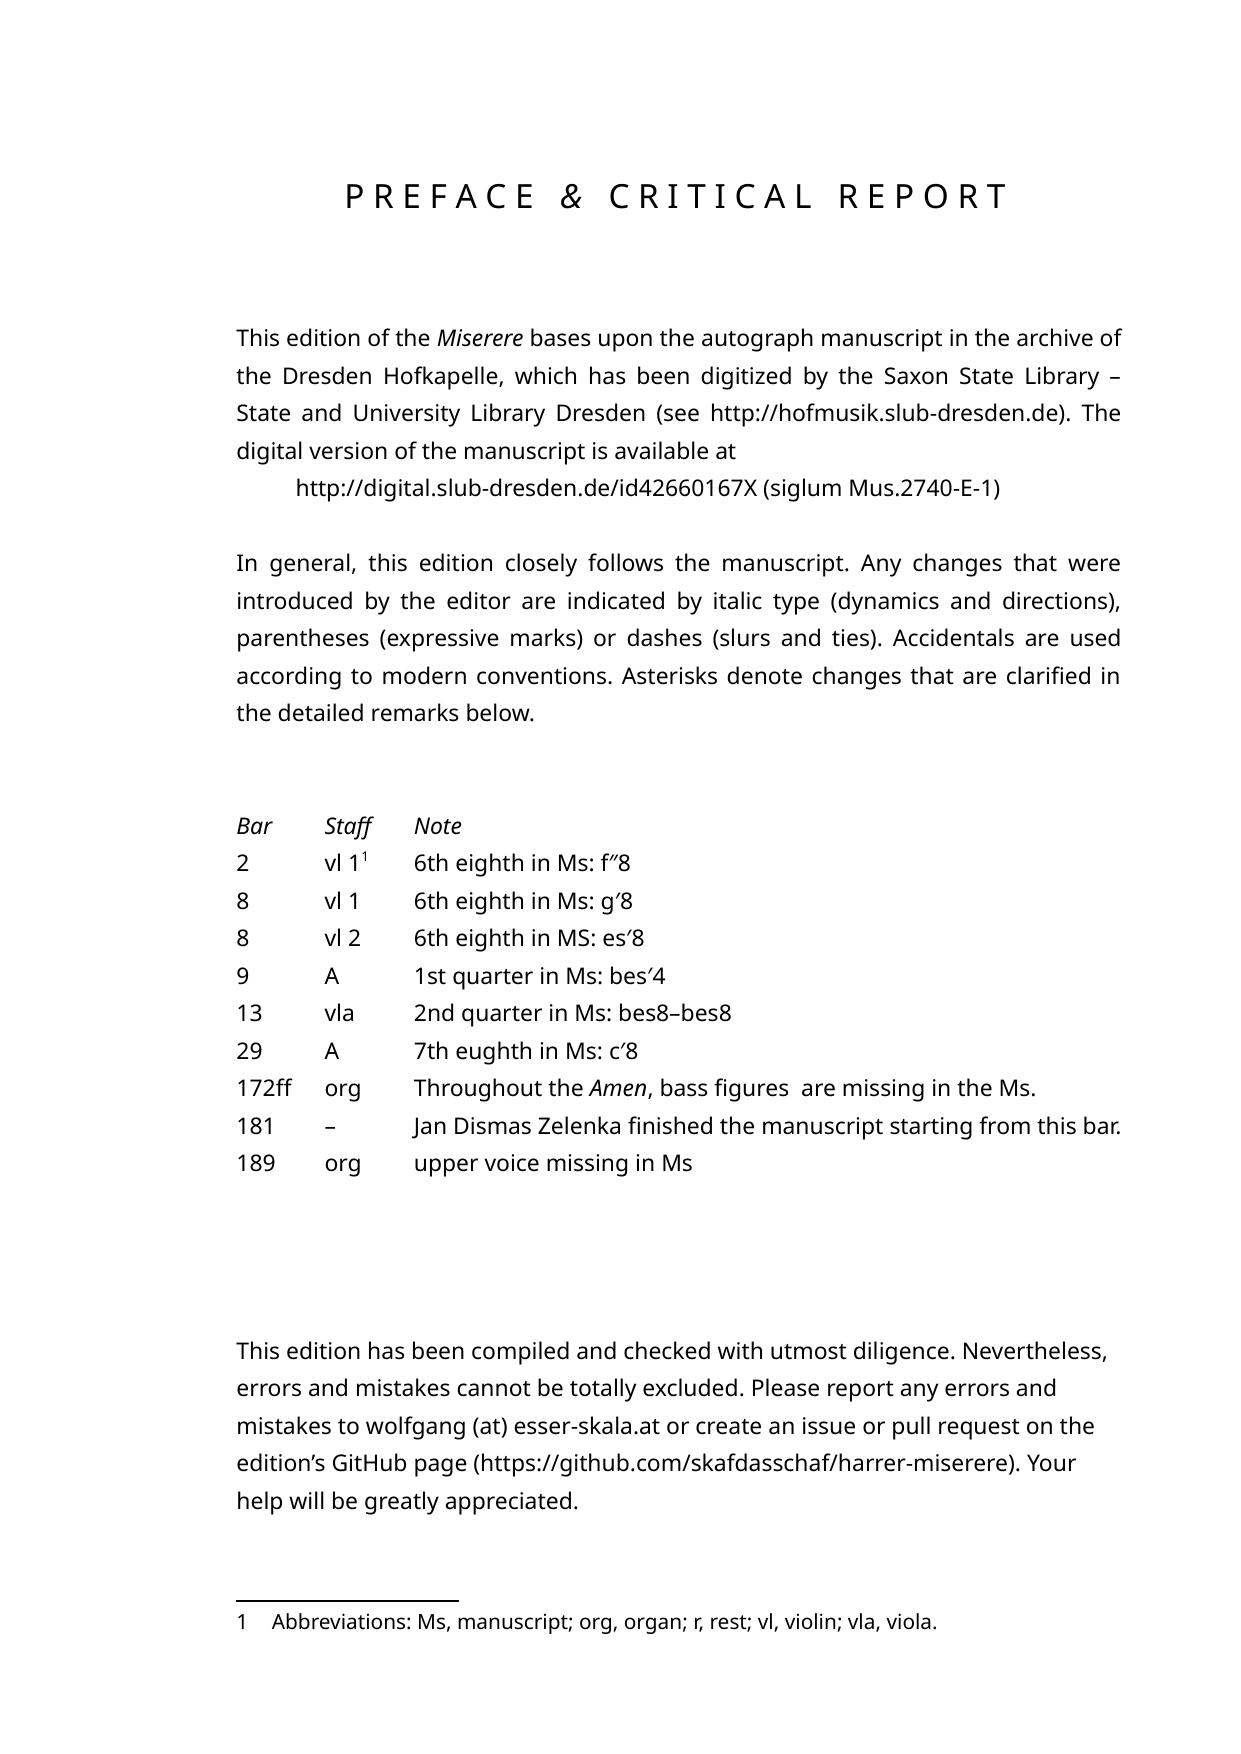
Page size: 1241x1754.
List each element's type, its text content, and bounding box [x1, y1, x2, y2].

text Abbreviations: Ms, manuscript; org, organ; r, rest; vl, violin; vla, viola. [236, 1607, 1122, 1636]
text This edition of the Miserere bases upon the autograph manuscript in the archive of the Dresden Hofkapelle, which has been digitized by the Saxon State Library – State and University Library Dresden (see http://hofmusik.slub-dresden.de). The digital version of the manuscript is available at [236, 322, 1122, 466]
text http://digital.slub-dresden.de/id42660167X (siglum Mus.2740-E-1) [236, 472, 1122, 504]
text Bar Staff Note 2 vl 1 6th eighth in Ms: f″8 8 vl 1 6th eighth in Ms: g′8 8 vl 2 6th eighth in MS: es′8 9 A 1st quarter in Ms: bes′4 13 vla 2nd quarter in Ms: bes8–bes8 29 A 7th eughth in Ms: c′8 172ff org Throughout the Amen, bass figures are missing in the Ms. 181 – Jan Dismas Zelenka finished the manuscript starting from this bar. 189 org upper voice missing in Ms This edition has been compiled and checked with utmost diligence. Nevertheless, errors and mistakes cannot be totally excluded. Please report any errors and mistakes to wolfgang (at) esser-skala.at or create an issue or pull request on the edition’s GitHub page (https://github.com/skafdasschaf/harrer-miserere). Your help will be greatly appreciated. [236, 810, 1122, 1516]
text P R E F A C E & C R I T I C A L R E P O R T [236, 173, 1122, 218]
text In general, this edition closely follows the manuscript. Any changes that were introduced by the editor are indicated by italic type (dynamics and directions), parentheses (expressive marks) or dashes (slurs and ties). Accidentals are used according to modern conventions. Asterisks denote changes that are clarified in the detailed remarks below. [236, 547, 1122, 729]
